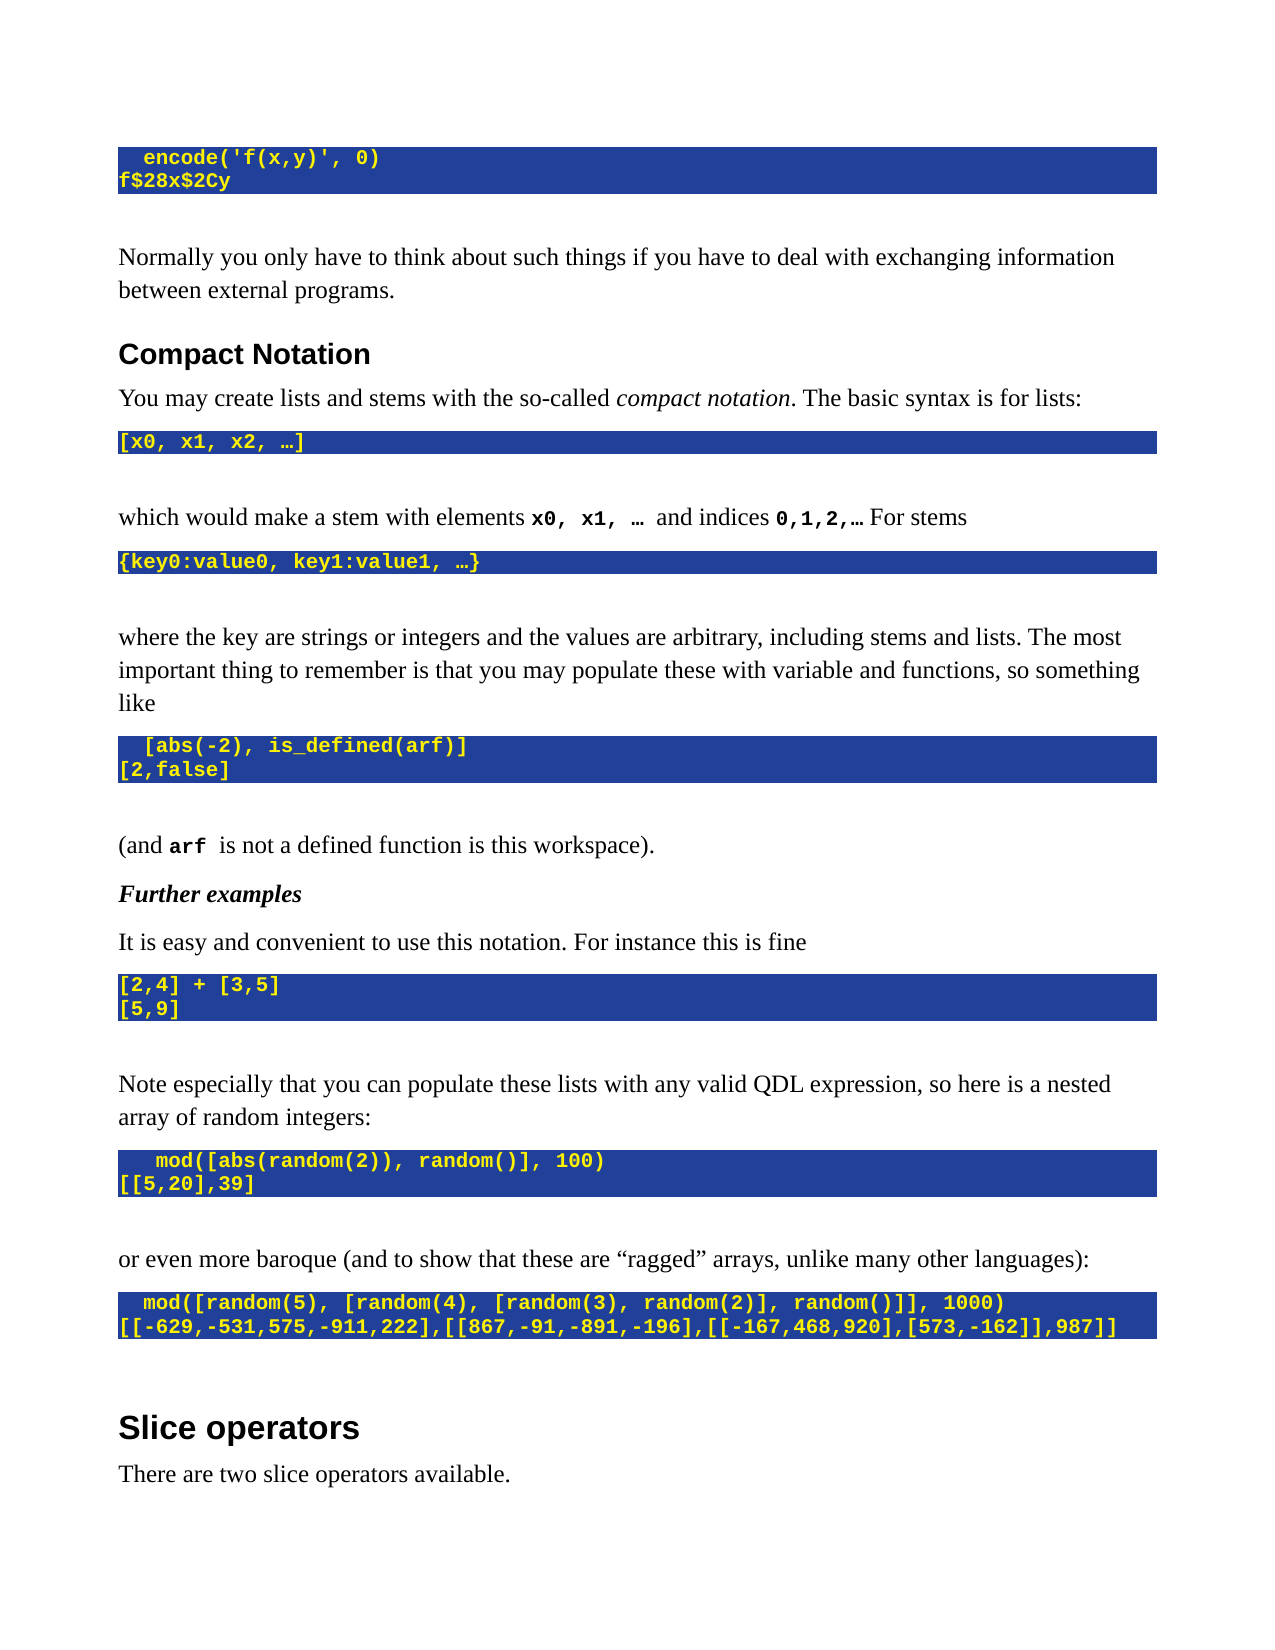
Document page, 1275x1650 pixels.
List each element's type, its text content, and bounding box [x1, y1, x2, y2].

text which would make a stem with elements x0, x1, … and indices 0,1,2,… For stems [118, 502, 1157, 532]
text [[5,20],39] [118, 1173, 1157, 1197]
text Normally you only have to think about such things if you have to deal with exchanging information between external programs. [118, 242, 1157, 303]
text f$28x$2Cy [118, 171, 1157, 194]
text [[-629,-531,575,-911,222],[[867,-91,-891,-196],[[-167,468,920],[573,-162]],987]] [118, 1316, 1157, 1339]
text [abs(-2), is_defined(arf)] [118, 736, 1157, 759]
text encode('f(x,y)', 0) [118, 147, 1157, 171]
text where the key are strings or integers and the values are arbitrary, including stems and lists. The most important thing to remember is that you may populate these with variable and functions, so something like [118, 622, 1157, 717]
text [x0, x1, x2, …] [118, 431, 1157, 454]
text (and arf is not a defined function is this workspace). [118, 830, 1157, 860]
subtitle Slice operators [118, 1408, 1157, 1447]
text Further examples [118, 879, 1157, 908]
text Note especially that you can populate these lists with any valid QDL expression, so here is a nested array of random integers: [118, 1069, 1157, 1131]
text [2,4] + [3,5] [118, 974, 1157, 998]
subtitle Compact Notation [118, 337, 1157, 371]
text or even more baroque (and to show that these are “ragged” arrays, unlike many other languages): [118, 1244, 1157, 1273]
text [5,9] [118, 998, 1157, 1021]
text mod([abs(random(2)), random()], 100) [118, 1150, 1157, 1173]
text {key0:value0, key1:value1, …} [118, 551, 1157, 574]
text mod([random(5), [random(4), [random(3), random(2)], random()]], 1000) [118, 1292, 1157, 1316]
text You may create lists and stems with the so-called compact notation. The basic syntax is for lists: [118, 383, 1157, 412]
text It is easy and convenient to use this notation. For instance this is fine [118, 927, 1157, 955]
text [2,false] [118, 759, 1157, 783]
text There are two slice operators available. [118, 1459, 1157, 1488]
